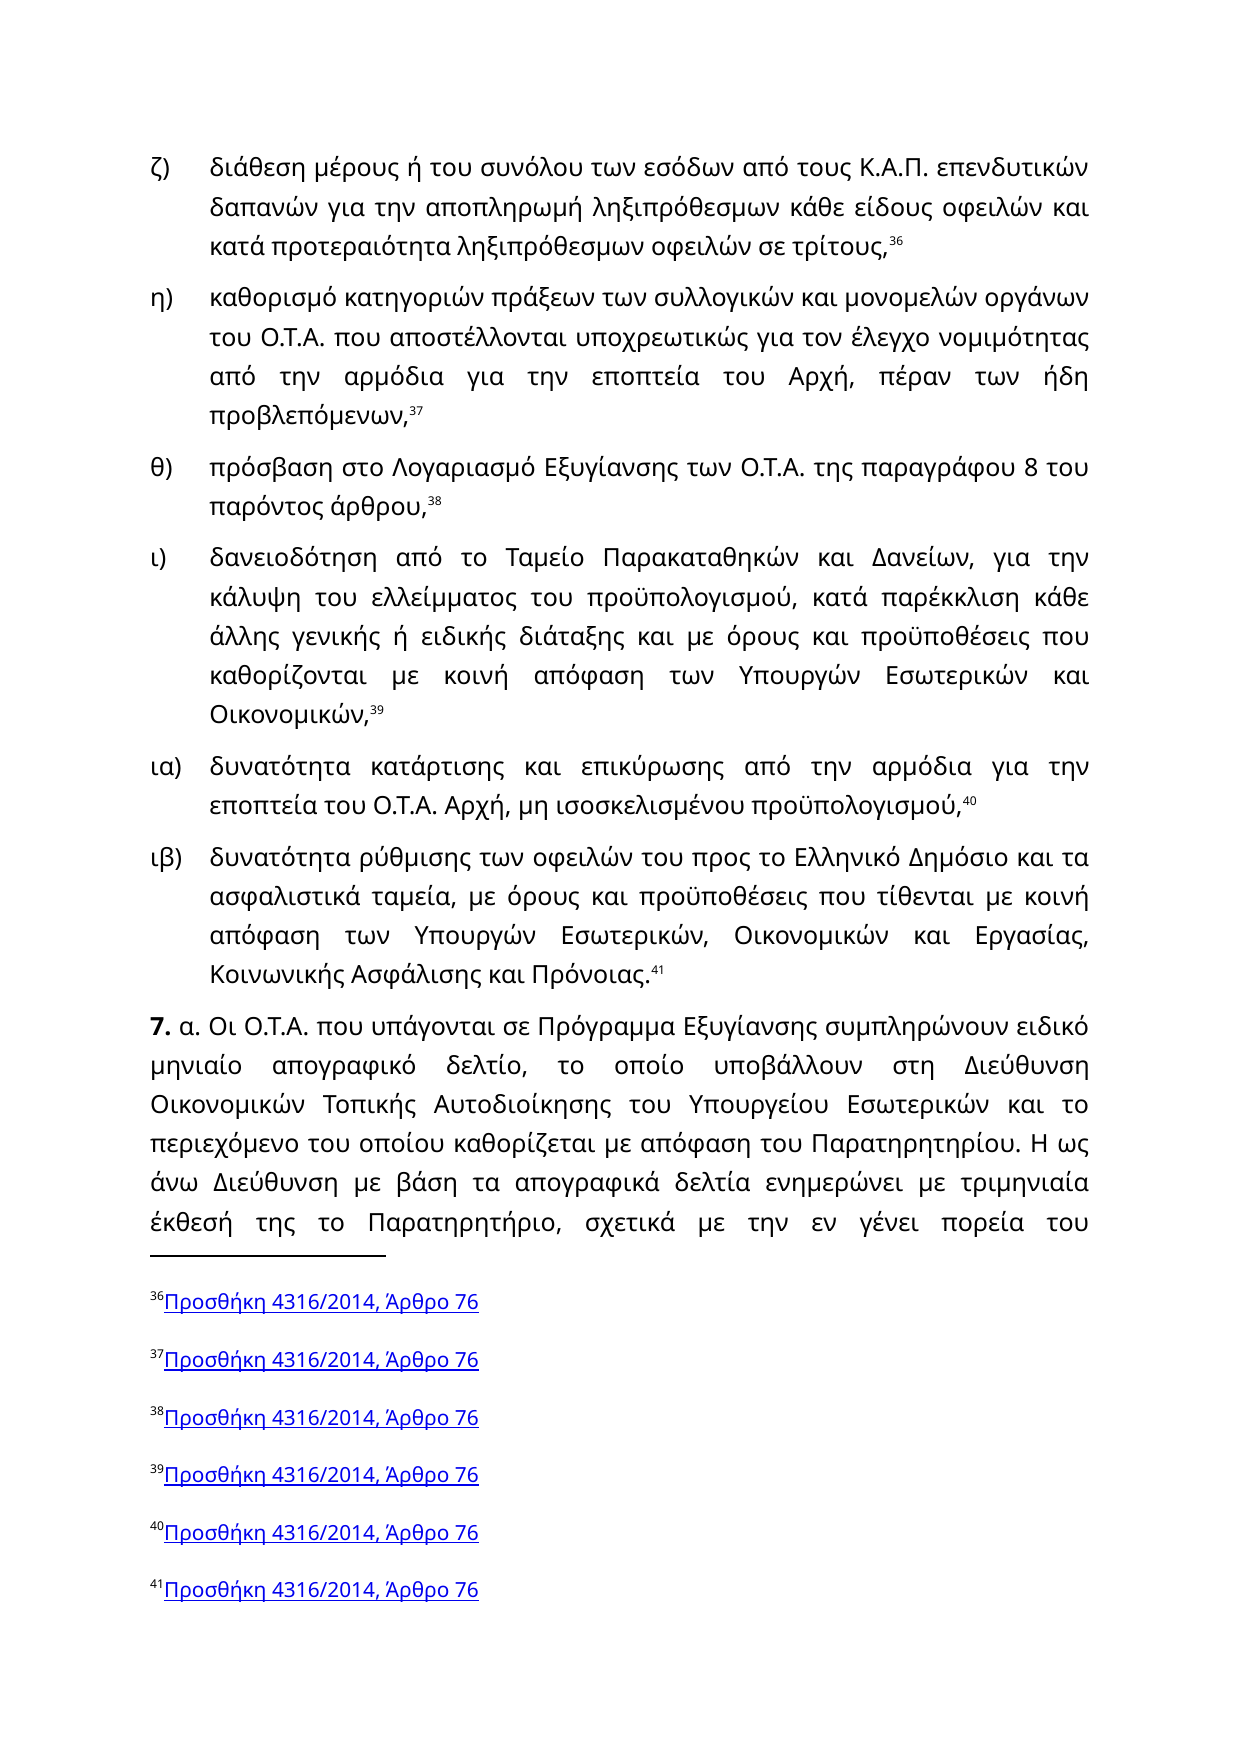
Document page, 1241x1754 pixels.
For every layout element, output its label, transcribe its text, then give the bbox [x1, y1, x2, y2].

list ζ) διάθεση μέρους ή του συνόλου των εσόδων από τους Κ.Α.Π. επενδυτικών δαπανών για την αποπληρωμή ληξιπρόθεσμων κάθε είδους οφειλών και κατά προτεραιότητα ληξιπρόθεσμων οφειλών σε τρίτους, [150, 150, 1090, 262]
text Προσθήκη 4316/2014, Άρθρο 76 [150, 1345, 1090, 1373]
list η) καθορισμό κατηγοριών πράξεων των συλλογικών και μονομελών οργάνων του Ο.Τ.Α. που αποστέλλονται υποχρεωτικώς για τον έλεγχο νομιμότητας από την αρμόδια για την εποπτεία του Αρχή, πέραν των ήδη προβλεπόμενων, [150, 280, 1090, 432]
text Προσθήκη 4316/2014, Άρθρο 76 [150, 1460, 1090, 1489]
list ια) δυνατότητα κατάρτισης και επικύρωσης από την αρμόδια για την εποπτεία του Ο.Τ.Α. Αρχή, μη ισοσκελισμένου προϋπολογισμού, [150, 748, 1090, 822]
list θ) πρόσβαση στο Λογαριασμό Εξυγίανσης των Ο.Τ.Α. της παραγράφου 8 του παρόντος άρθρου, [150, 449, 1090, 522]
list ι) δανειοδότηση από το Ταμείο Παρακαταθηκών και Δανείων, για την κάλυψη του ελλείμματος του προϋπολογισμού, κατά παρέκκλιση κάθε άλλης γενικής ή ειδικής διάταξης και με όρους και προϋποθέσεις που καθορίζονται με κοινή απόφαση των Υπουργών Εσωτερικών και Οικονομικών, [150, 540, 1090, 731]
text Προσθήκη 4316/2014, Άρθρο 76 [150, 1518, 1090, 1546]
text Προσθήκη 4316/2014, Άρθρο 76 [150, 1576, 1090, 1604]
text Προσθήκη 4316/2014, Άρθρο 76 [150, 1403, 1090, 1431]
text Προσθήκη 4316/2014, Άρθρο 76 [150, 1287, 1090, 1316]
list ιβ) δυνατότητα ρύθμισης των οφειλών του προς το Ελληνικό Δημόσιο και τα ασφαλιστικά ταμεία, με όρους και προϋποθέσεις που τίθενται με κοινή απόφαση των Υπουργών Εσωτερικών, Οικονομικών και Εργασίας, Κοινωνικής Ασφάλισης και Πρόνοιας. [150, 839, 1090, 991]
text 7. α. Οι Ο.Τ.Α. που υπάγονται σε Πρόγραμμα Εξυγίανσης συμπληρώνουν ειδικό μηνιαίο απογραφικό δελτίο, το οποίο υποβάλλουν στη Διεύθυνση Οικονομικών Τοπικής Αυτοδιοίκησης του Υπουργείου Εσωτερικών και το περιεχόμενο του οποίου καθορίζεται με απόφαση του Παρατηρητηρίου. Η ως άνω Διεύθυνση με βάση τα απογραφικά δελτία ενημερώνει με τριμηνιαία έκθεσή της το Παρατηρητήριο, σχετικά με την εν γένει πορεία του [150, 1008, 1090, 1238]
